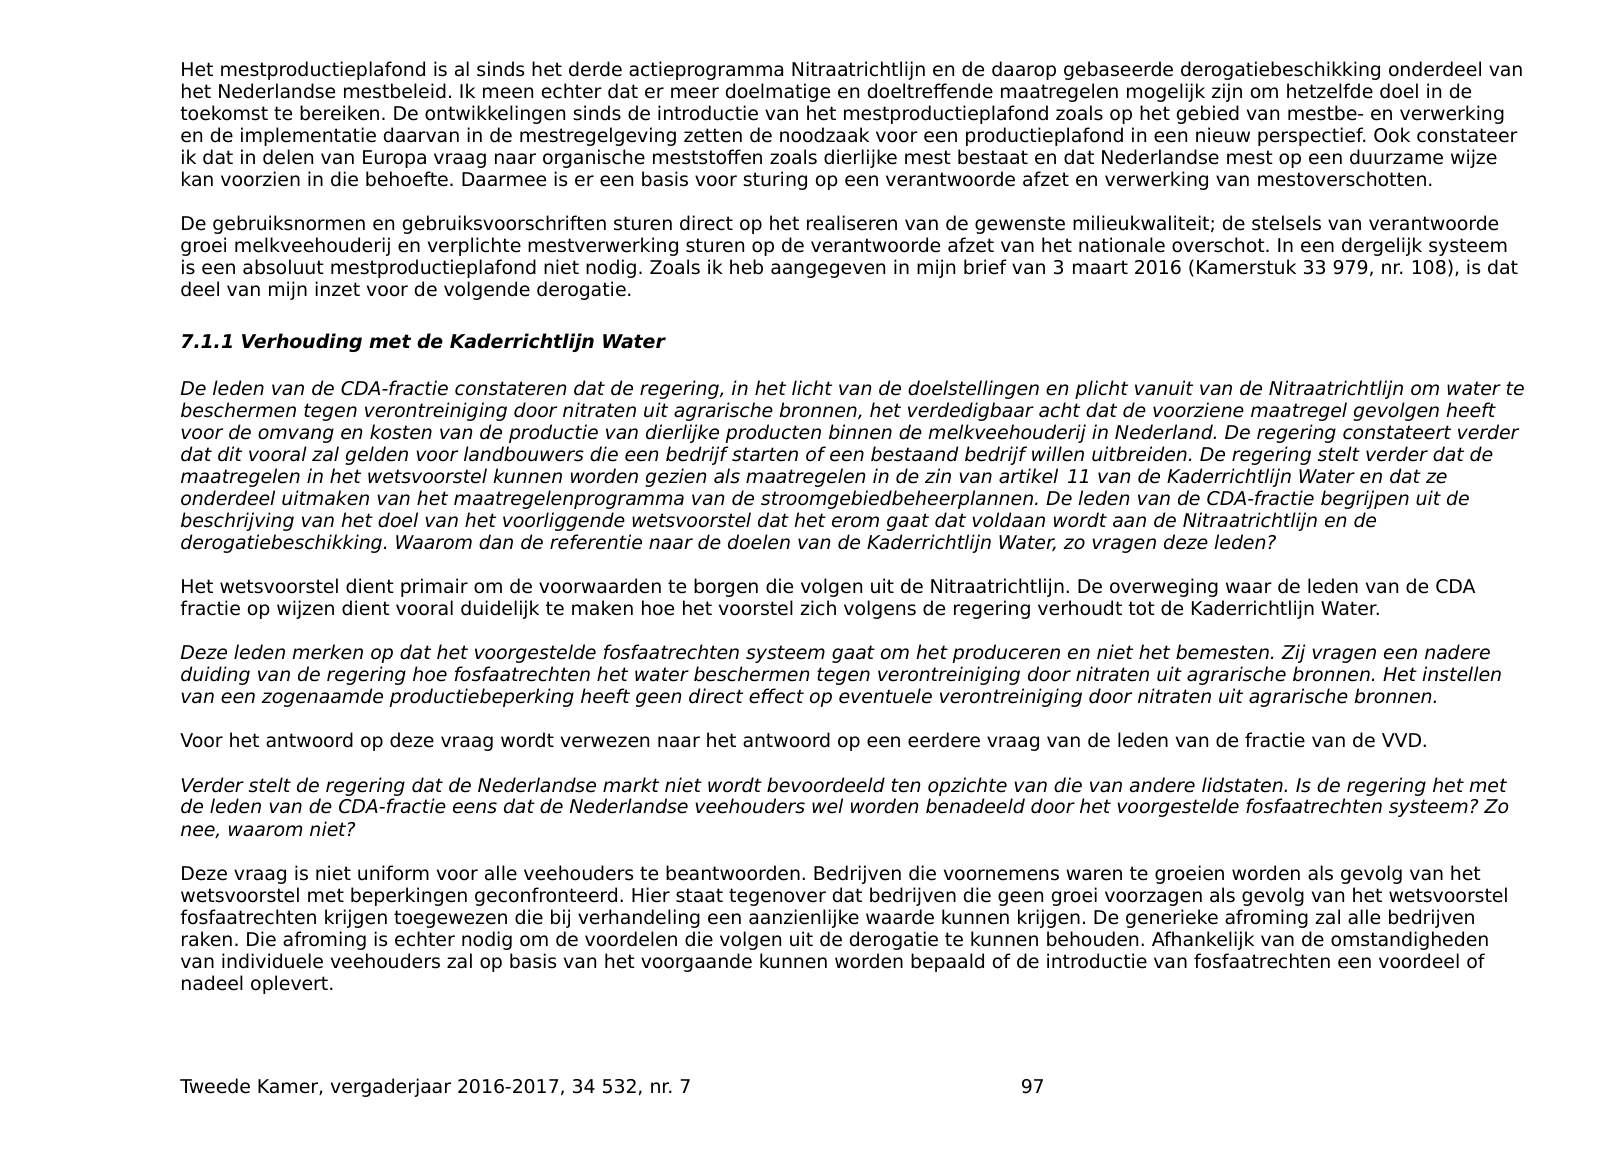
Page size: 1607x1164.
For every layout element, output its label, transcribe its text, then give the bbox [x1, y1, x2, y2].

text De leden van de CDA-fractie constateren dat de regering, in het licht van de doelstellingen en plicht vanuit van de Nitraatrichtlijn om water te beschermen tegen verontreiniging door nitraten uit agrarische bronnen, het verdedigbaar acht dat de voorziene maatregel gevolgen heeft voor de omvang en kosten van de productie van dierlijke producten binnen de melkveehouderij in Nederland. De regering constateert verder dat dit vooral zal gelden voor landbouwers die een bedrijf starten of een bestaand bedrijf willen uitbreiden. De regering stelt verder dat de maatregelen in het wetsvoorstel kunnen worden gezien als maatregelen in de zin van artikel 11 van de Kaderrichtlijn Water en dat ze onderdeel uitmaken van het maatregelenprogramma van de stroomgebiedbeheerplannen. De leden van de CDA-fractie begrijpen uit de beschrijving van het doel van het voorliggende wetsvoorstel dat het erom gaat dat voldaan wordt aan de Nitraatrichtlijn en de derogatiebeschikking. Waarom dan de referentie naar de doelen van de Kaderrichtlijn Water, zo vragen deze leden? [180, 378, 1529, 554]
text Het mestproductieplafond is al sinds het derde actieprogramma Nitraatrichtlijn en de daarop gebaseerde derogatiebeschikking onderdeel van het Nederlandse mestbeleid. Ik meen echter dat er meer doelmatige en doeltreffende maatregelen mogelijk zijn om hetzelfde doel in de toekomst te bereiken. De ontwikkelingen sinds de introductie van het mestproductieplafond zoals op het gebied van mestbe- en verwerking en de implementatie daarvan in de mestregelgeving zetten de noodzaak voor een productieplafond in een nieuw perspectief. Ook constateer ik dat in delen van Europa vraag naar organische meststoffen zoals dierlijke mest bestaat en dat Nederlandse mest op een duurzame wijze kan voorzien in die behoefte. Daarmee is er een basis voor sturing op een verantwoorde afzet en verwerking van mestoverschotten. [180, 59, 1529, 191]
subtitle 7.1.1 Verhouding met de Kaderrichtlijn Water [180, 331, 1529, 353]
text Verder stelt de regering dat de Nederlandse markt niet wordt bevoordeeld ten opzichte van die van andere lidstaten. Is de regering het met de leden van de CDA-fractie eens dat de Nederlandse veehouders wel worden benadeeld door het voorgestelde fosfaatrechten systeem? Zo nee, waarom niet? [180, 774, 1529, 840]
text De gebruiksnormen en gebruiksvoorschriften sturen direct op het realiseren van de gewenste milieukwaliteit; de stelsels van verantwoorde groei melkveehouderij en verplichte mestverwerking sturen op de verantwoorde afzet van het nationale overschot. In een dergelijk systeem is een absoluut mestproductieplafond niet nodig. Zoals ik heb aangegeven in mijn brief van 3 maart 2016 (Kamerstuk 33 979, nr. 108), is dat deel van mijn inzet voor de volgende derogatie. [180, 213, 1529, 301]
text Het wetsvoorstel dient primair om de voorwaarden te borgen die volgen uit de Nitraatrichtlijn. De overweging waar de leden van de CDA fractie op wijzen dient vooral duidelijk te maken hoe het voorstel zich volgens de regering verhoudt tot de Kaderrichtlijn Water. [180, 576, 1529, 620]
text Deze vraag is niet uniform voor alle veehouders te beantwoorden. Bedrijven die voornemens waren te groeien worden als gevolg van het wetsvoorstel met beperkingen geconfronteerd. Hier staat tegenover dat bedrijven die geen groei voorzagen als gevolg van het wetsvoorstel fosfaatrechten krijgen toegewezen die bij verhandeling een aanzienlijke waarde kunnen krijgen. De generieke afroming zal alle bedrijven raken. Die afroming is echter nodig om de voordelen die volgen uit de derogatie te kunnen behouden. Afhankelijk van de omstandigheden van individuele veehouders zal op basis van het voorgaande kunnen worden bepaald of de introductie van fosfaatrechten een voordeel of nadeel oplevert. [180, 863, 1529, 994]
text Voor het antwoord op deze vraag wordt verwezen naar het antwoord op een eerdere vraag van de leden van de fractie van de VVD. [180, 730, 1529, 752]
text Deze leden merken op dat het voorgestelde fosfaatrechten systeem gaat om het produceren en niet het bemesten. Zij vragen een nadere duiding van de regering hoe fosfaatrechten het water beschermen tegen verontreiniging door nitraten uit agrarische bronnen. Het instellen van een zogenaamde productiebeperking heeft geen direct effect op eventuele verontreiniging door nitraten uit agrarische bronnen. [180, 642, 1529, 708]
